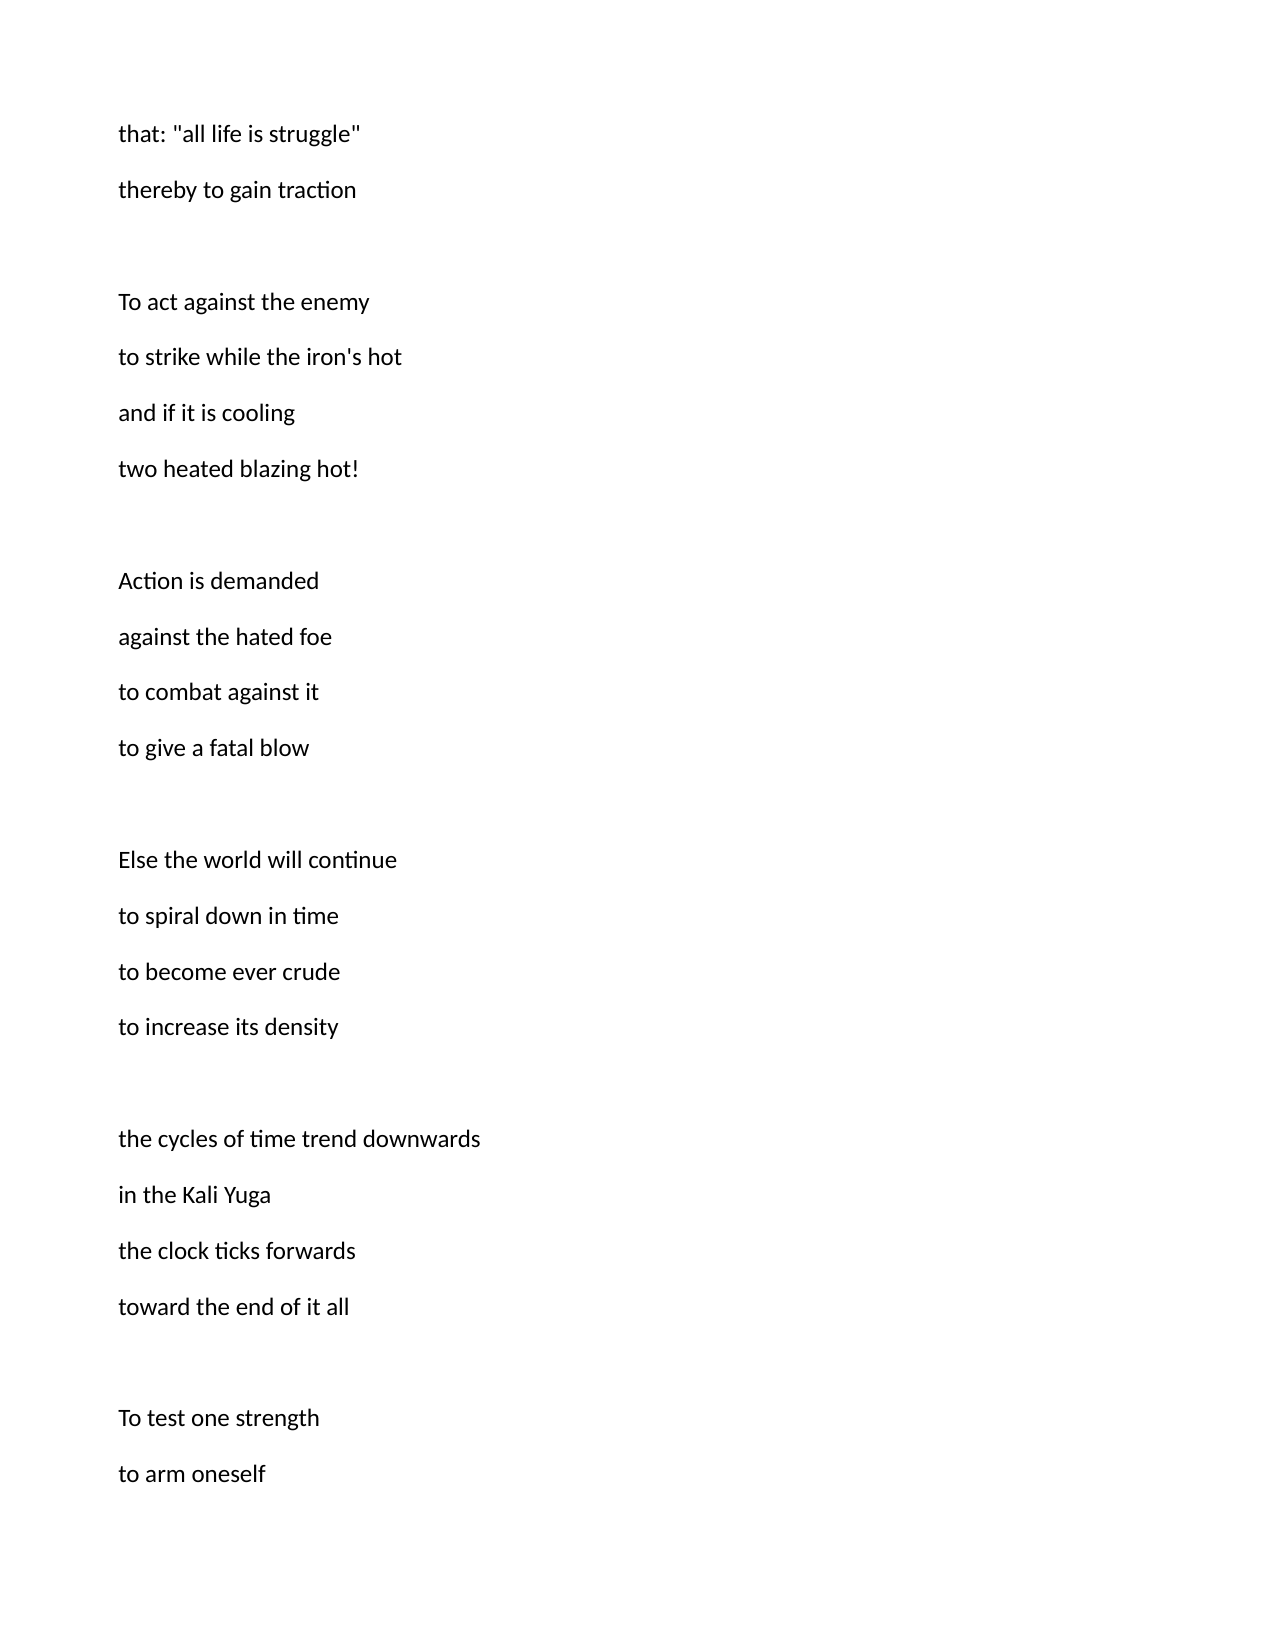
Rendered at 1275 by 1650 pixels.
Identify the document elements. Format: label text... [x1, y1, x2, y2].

text toward the end of it all [118, 1291, 1157, 1321]
text To test one strength [118, 1402, 1157, 1433]
text Else the world will continue [118, 844, 1157, 874]
text in the Kali Yuga [118, 1179, 1157, 1209]
text two heated blazing hot! [118, 453, 1157, 484]
text to spiral down in time [118, 900, 1157, 930]
text To act against the enemy [118, 286, 1157, 316]
text Action is demanded [118, 565, 1157, 595]
text to increase its density [118, 1011, 1157, 1042]
text to become ever crude [118, 956, 1157, 986]
text the clock ticks forwards [118, 1235, 1157, 1265]
text to arm oneself [118, 1458, 1157, 1489]
text to strike while the iron's hot [118, 341, 1157, 372]
text against the hated foe [118, 621, 1157, 651]
text to combat against it [118, 676, 1157, 707]
text and if it is cooling [118, 397, 1157, 428]
text the cycles of time trend downwards [118, 1123, 1157, 1154]
text that: "all life is struggle" [118, 118, 1157, 149]
text thereby to gain traction [118, 174, 1157, 204]
text to give a fatal blow [118, 732, 1157, 763]
